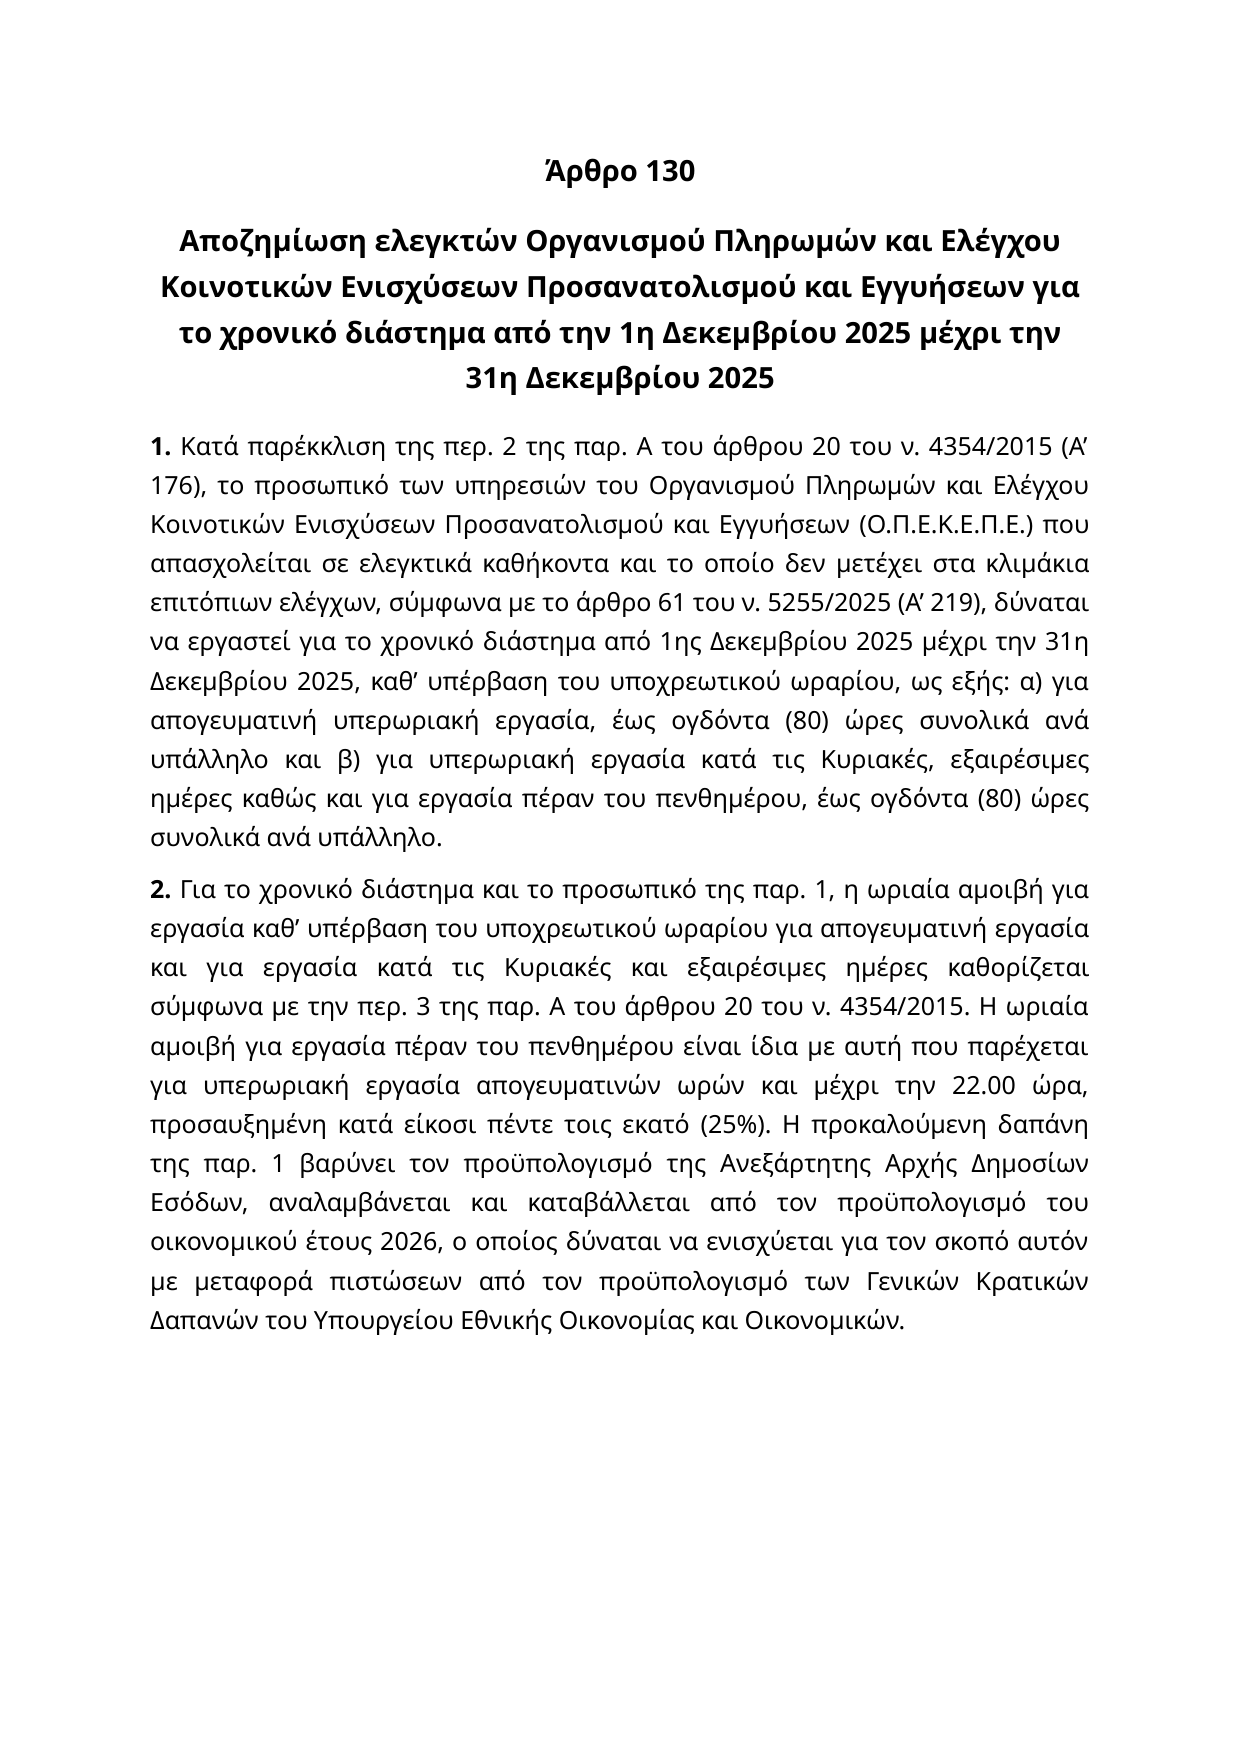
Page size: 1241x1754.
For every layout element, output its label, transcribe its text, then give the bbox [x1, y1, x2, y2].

subtitle Άρθρο 130 [150, 150, 1090, 190]
text 1. Κατά παρέκκλιση της περ. 2 της παρ. Α του άρθρου 20 του ν. 4354/2015 (Α’ 176), το προσωπικό των υπηρεσιών του Οργανισμού Πληρωμών και Ελέγχου Κοινοτικών Ενισχύσεων Προσανατολισμού και Εγγυήσεων (Ο.Π.Ε.Κ.Ε.Π.Ε.) που απασχολείται σε ελεγκτικά καθήκοντα και το οποίο δεν μετέχει στα κλιμάκια επιτόπιων ελέγχων, σύμφωνα με το άρθρο 61 του ν. 5255/2025 (Α’ 219), δύναται να εργαστεί για το χρονικό διάστημα από 1ης Δεκεμβρίου 2025 μέχρι την 31η Δεκεμβρίου 2025, καθ’ υπέρβαση του υποχρεωτικού ωραρίου, ως εξής: α) για απογευματινή υπερωριακή εργασία, έως ογδόντα (80) ώρες συνολικά ανά υπάλληλο και β) για υπερωριακή εργασία κατά τις Κυριακές, εξαιρέσιμες ημέρες καθώς και για εργασία πέραν του πενθημέρου, έως ογδόντα (80) ώρες συνολικά ανά υπάλληλο. [150, 428, 1090, 854]
subtitle Αποζημίωση ελεγκτών Οργανισμού Πληρωμών και Ελέγχου Κοινοτικών Ενισχύσεων Προσανατολισμού και Εγγυήσεων για το χρονικό διάστημα από την 1η Δεκεμβρίου 2025 μέχρι την 31η Δεκεμβρίου 2025 [150, 221, 1090, 397]
text 2. Για το χρονικό διάστημα και το προσωπικό της παρ. 1, η ωριαία αμοιβή για εργασία καθ’ υπέρβαση του υποχρεωτικού ωραρίου για απογευματινή εργασία και για εργασία κατά τις Κυριακές και εξαιρέσιμες ημέρες καθορίζεται σύμφωνα με την περ. 3 της παρ. Α του άρθρου 20 του ν. 4354/2015. Η ωριαία αμοιβή για εργασία πέραν του πενθημέρου είναι ίδια με αυτή που παρέχεται για υπερωριακή εργασία απογευματινών ωρών και μέχρι την 22.00 ώρα, προσαυξημένη κατά είκοσι πέντε τοις εκατό (25%). Η προκαλούμενη δαπάνη της παρ. 1 βαρύνει τον προϋπολογισμό της Ανεξάρτητης Αρχής Δημοσίων Εσόδων, αναλαμβάνεται και καταβάλλεται από τον προϋπολογισμό του οικονομικού έτους 2026, ο οποίος δύναται να ενισχύεται για τον σκοπό αυτόν με μεταφορά πιστώσεων από τον προϋπολογισμό των Γενικών Κρατικών Δαπανών του Υπουργείου Εθνικής Οικονομίας και Οικονομικών. [150, 871, 1090, 1336]
